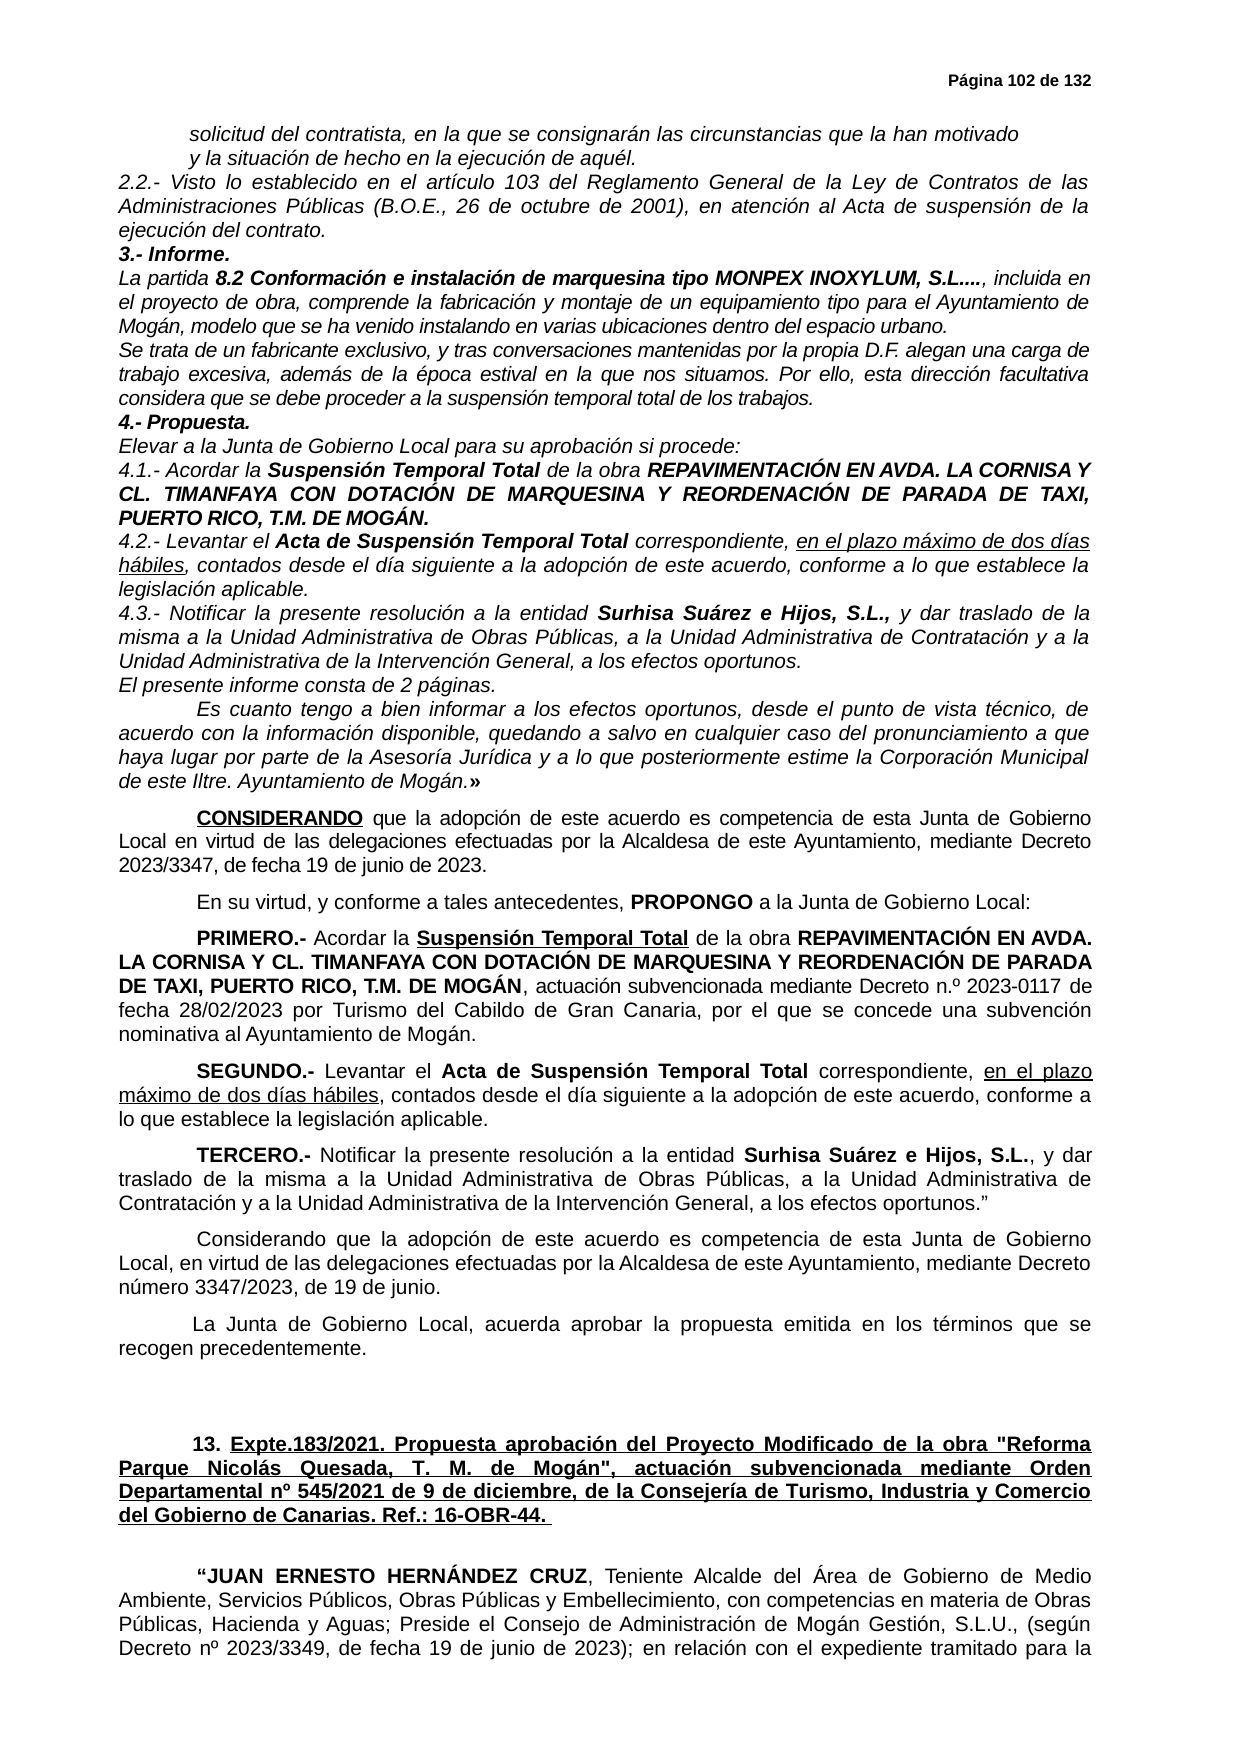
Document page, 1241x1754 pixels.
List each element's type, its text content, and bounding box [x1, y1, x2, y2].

text El presente informe consta de 2 páginas. [118, 673, 1092, 697]
text Considerando que la adopción de este acuerdo es competencia de esta Junta de Gobierno Local, en virtud de las delegaciones efectuadas por la Alcaldesa de este Ayuntamiento, mediante Decreto número 3347/2023, de 19 de junio. [118, 1227, 1092, 1299]
text “JUAN ERNESTO HERNÁNDEZ CRUZ, Teniente Alcalde del Área de Gobierno de Medio Ambiente, Servicios Públicos, Obras Públicas y Embellecimiento, con competencias en materia de Obras Públicas, Hacienda y Aguas; Preside el Consejo de Administración de Mogán Gestión, S.L.U., (según Decreto nº 2023/3349, de fecha 19 de junio de 2023); en relación con el expediente tramitado para la [118, 1564, 1092, 1659]
text 2.2.- Visto lo establecido en el artículo 103 del Reglamento General de la Ley de Contratos de las Administraciones Públicas (B.O.E., 26 de octubre de 2001), en atención al Acta de suspensión de la ejecución del contrato. [118, 170, 1092, 242]
text CONSIDERANDO que la adopción de este acuerdo es competencia de esta Junta de Gobierno Local en virtud de las delegaciones efectuadas por la Alcaldesa de este Ayuntamiento, mediante Decreto 2023/3347, de fecha 19 de junio de 2023. [118, 805, 1092, 877]
text 4.2.- Levantar el Acta de Suspensión Temporal Total correspondiente, en el plazo máximo de dos días hábiles, contados desde el día siguiente a la adopción de este acuerdo, conforme a lo que establece la legislación aplicable. [118, 529, 1092, 601]
text 4.- Propuesta. [118, 409, 1092, 433]
text La Junta de Gobierno Local, acuerda aprobar la propuesta emitida en los términos que se recogen precedentemente. [118, 1312, 1092, 1359]
text PRIMERO.- Acordar la Suspensión Temporal Total de la obra REPAVIMENTACIÓN EN AVDA. LA CORNISA Y CL. TIMANFAYA CON DOTACIÓN DE MARQUESINA Y REORDENACIÓN DE PARADA DE TAXI, PUERTO RICO, T.M. DE MOGÁN, actuación subvencionada mediante Decreto n.º 2023-0117 de fecha 28/02/2023 por Turismo del Cabildo de Gran Canaria, por el que se concede una subvención nominativa al Ayuntamiento de Mogán. [118, 926, 1092, 1046]
text La partida 8.2 Conformación e instalación de marquesina tipo MONPEX INOXYLUM, S.L...., incluida en el proyecto de obra, comprende la fabricación y montaje de un equipamiento tipo para el Ayuntamiento de Mogán, modelo que se ha venido instalando en varias ubicaciones dentro del espacio urbano. [118, 266, 1092, 338]
text del Gobierno de Canarias. Ref.: 16-OBR-44. [118, 1501, 1092, 1527]
text 4.1.- Acordar la Suspensión Temporal Total de la obra REPAVIMENTACIÓN EN AVDA. LA CORNISA Y CL. TIMANFAYA CON DOTACIÓN DE MARQUESINA Y REORDENACIÓN DE PARADA DE TAXI, PUERTO RICO, T.M. DE MOGÁN. [118, 457, 1092, 529]
text Departamental nº 545/2021 de 9 de diciembre, de la Consejería de Turismo, Industria y Comercio [118, 1477, 1092, 1500]
text Elevar a la Junta de Gobierno Local para su aprobación si procede: [118, 433, 1092, 457]
text 13. Expte.183/2021. Propuesta aprobación del Proyecto Modificado de la obra "Reforma Parque Nicolás Quesada, T. M. de Mogán", actuación subvencionada mediante Orden [118, 1431, 1092, 1476]
text Es cuanto tengo a bien informar a los efectos oportunos, desde el punto de vista técnico, de acuerdo con la información disponible, quedando a salvo en cualquier caso del pronunciamiento a que haya lugar por parte de la Asesoría Jurídica y a lo que posteriormente estime la Corporación Municipal de este Iltre. Ayuntamiento de Mogán.» [118, 697, 1092, 793]
text Se trata de un fabricante exclusivo, y tras conversaciones mantenidas por la propia D.F. alegan una carga de trabajo excesiva, además de la época estival en la que nos situamos. Por ello, esta dirección facultativa considera que se debe proceder a la suspensión temporal total de los trabajos. [118, 338, 1092, 409]
text 4.3.- Notificar la presente resolución a la entidad Surhisa Suárez e Hijos, S.L., y dar traslado de la misma a la Unidad Administrativa de Obras Públicas, a la Unidad Administrativa de Contratación y a la Unidad Administrativa de la Intervención General, a los efectos oportunos. [118, 601, 1092, 673]
text solicitud del contratista, en la que se consignarán las circunstancias que la han motivado y la situación de hecho en la ejecución de aquél. [189, 122, 1022, 170]
text TERCERO.- Notificar la presente resolución a la entidad Surhisa Suárez e Hijos, S.L., y dar traslado de la misma a la Unidad Administrativa de Obras Públicas, a la Unidad Administrativa de Contratación y a la Unidad Administrativa de la Intervención General, a los efectos oportunos.” [118, 1143, 1092, 1215]
text SEGUNDO.- Levantar el Acta de Suspensión Temporal Total correspondiente, en el plazo máximo de dos días hábiles, contados desde el día siguiente a la adopción de este acuerdo, conforme a lo que establece la legislación aplicable. [118, 1058, 1092, 1130]
text 3.- Informe. [118, 242, 1092, 266]
text En su virtud, y conforme a tales antecedentes, PROPONGO a la Junta de Gobierno Local: [118, 890, 1092, 914]
